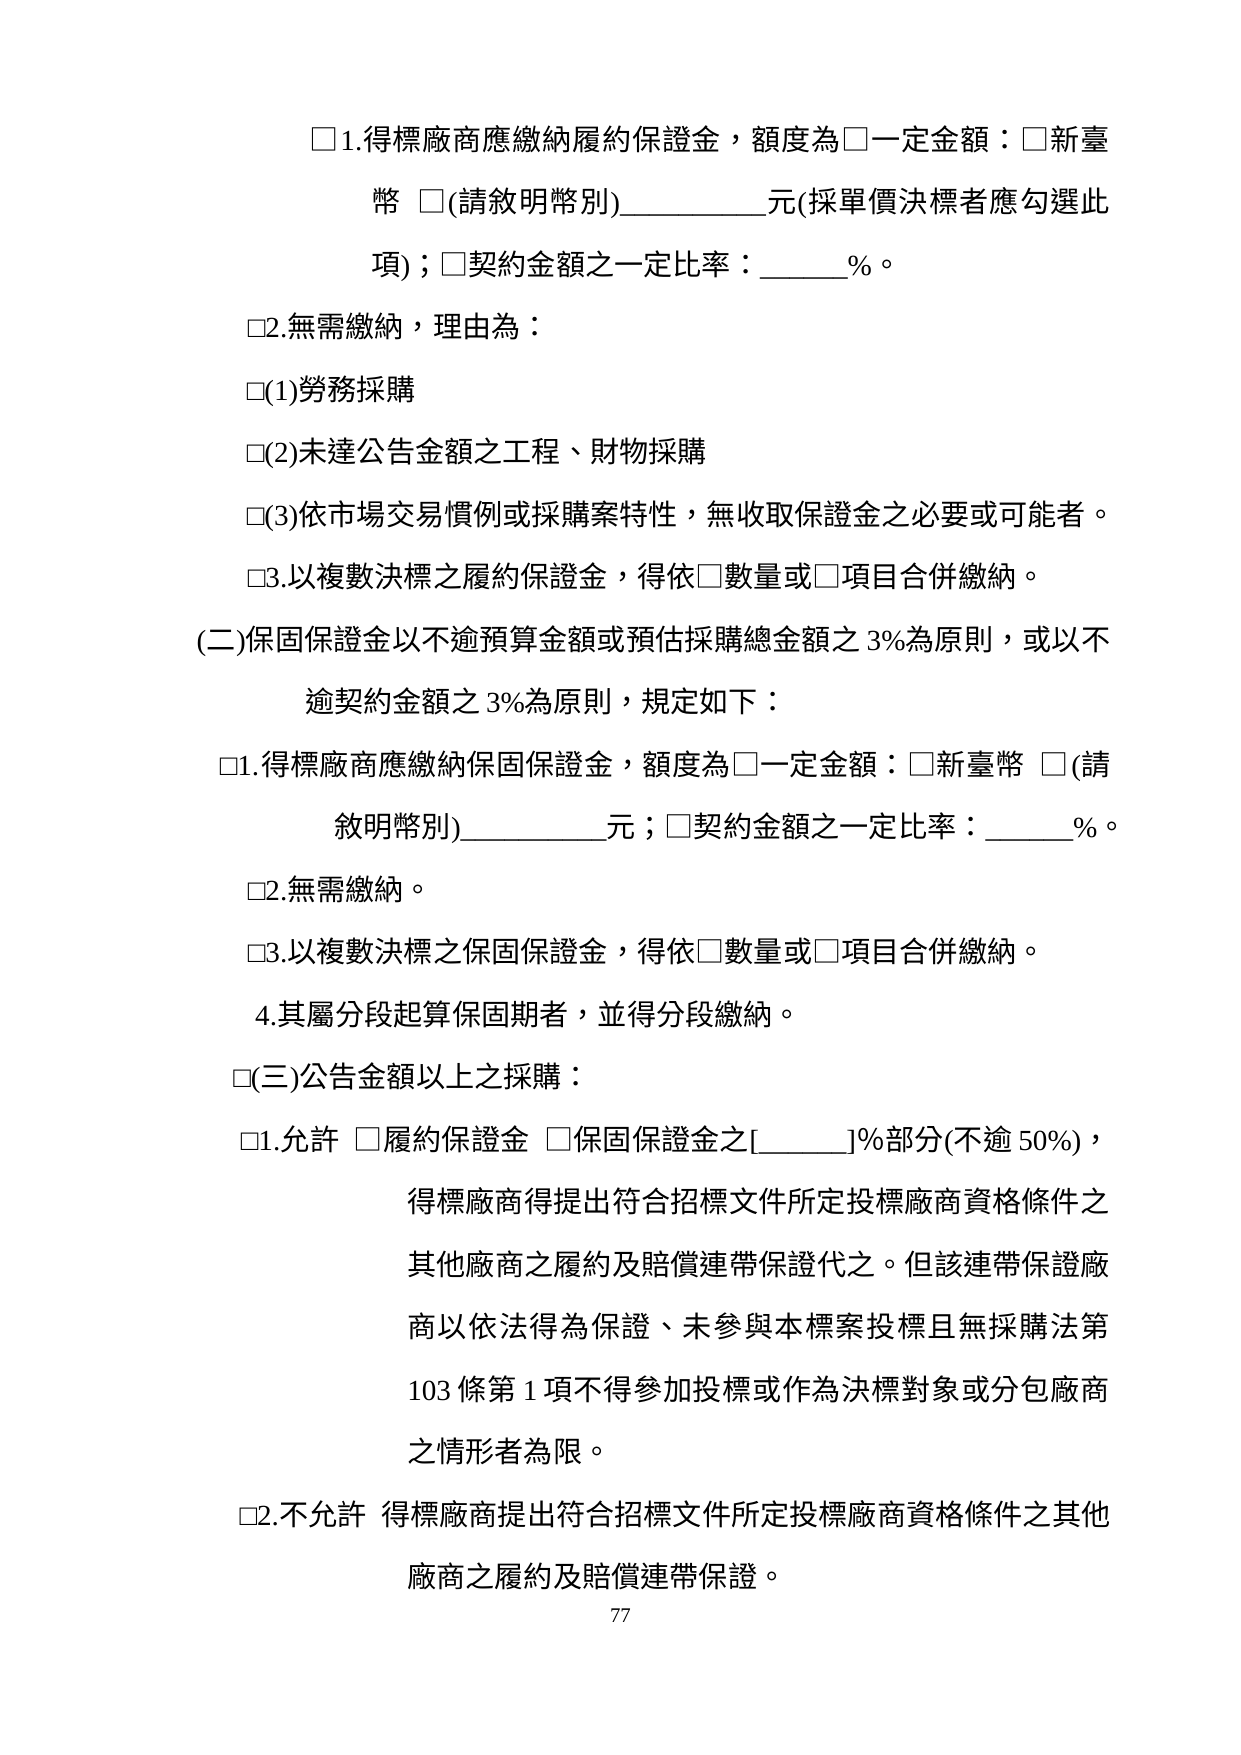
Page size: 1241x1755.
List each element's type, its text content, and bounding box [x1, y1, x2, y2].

text □2.無需繳納。 [189, 846, 1110, 908]
text □2.無需繳納，理由為： [189, 283, 1110, 346]
text □1.得標廠商應繳納保固保證金，額度為□一定金額：□新臺幣 □(請敘明幣別)__________元；□契約金額之一定比率：______%。 [130, 721, 1110, 846]
text 4.其屬分段起算保固期者，並得分段繳納。 [189, 971, 1110, 1033]
text □3.以複數決標之保固保證金，得依□數量或□項目合併繳納。 [189, 908, 1110, 971]
text □(三)公告金額以上之採購： [189, 1033, 1110, 1096]
text □(3)依市場交易慣例或採購案特性，無收取保證金之必要或可能者。 [130, 471, 1110, 533]
text □(2)未達公告金額之工程、財物採購 [130, 408, 1110, 471]
text □(1)勞務採購 [130, 346, 1110, 408]
text □1.得標廠商應繳納履約保證金，額度為□一定金額：□新臺幣 □(請敘明幣別)__________元(採單價決標者應勾選此項)；□契約金額之一定比率：______%。 [130, 96, 1110, 283]
text □2.不允許 得標廠商提出符合招標文件所定投標廠商資格條件之其他廠商之履約及賠償連帶保證。 [130, 1471, 1110, 1596]
text (二)保固保證金以不逾預算金額或預估採購總金額之3%為原則，或以不逾契約金額之3%為原則，規定如下： [130, 596, 1110, 721]
text □3.以複數決標之履約保證金，得依□數量或□項目合併繳納。 [189, 533, 1110, 596]
text □1.允許 □履約保證金 □保固保證金之[______]％部分(不逾50%)，得標廠商得提出符合招標文件所定投標廠商資格條件之其他廠商之履約及賠償連帶保證代之。但該連帶保證廠商以依法得為保證、未參與本標案投標且無採購法第103條第1項不得參加投標或作為決標對象或分包廠商之情形者為限。 [130, 1096, 1110, 1471]
